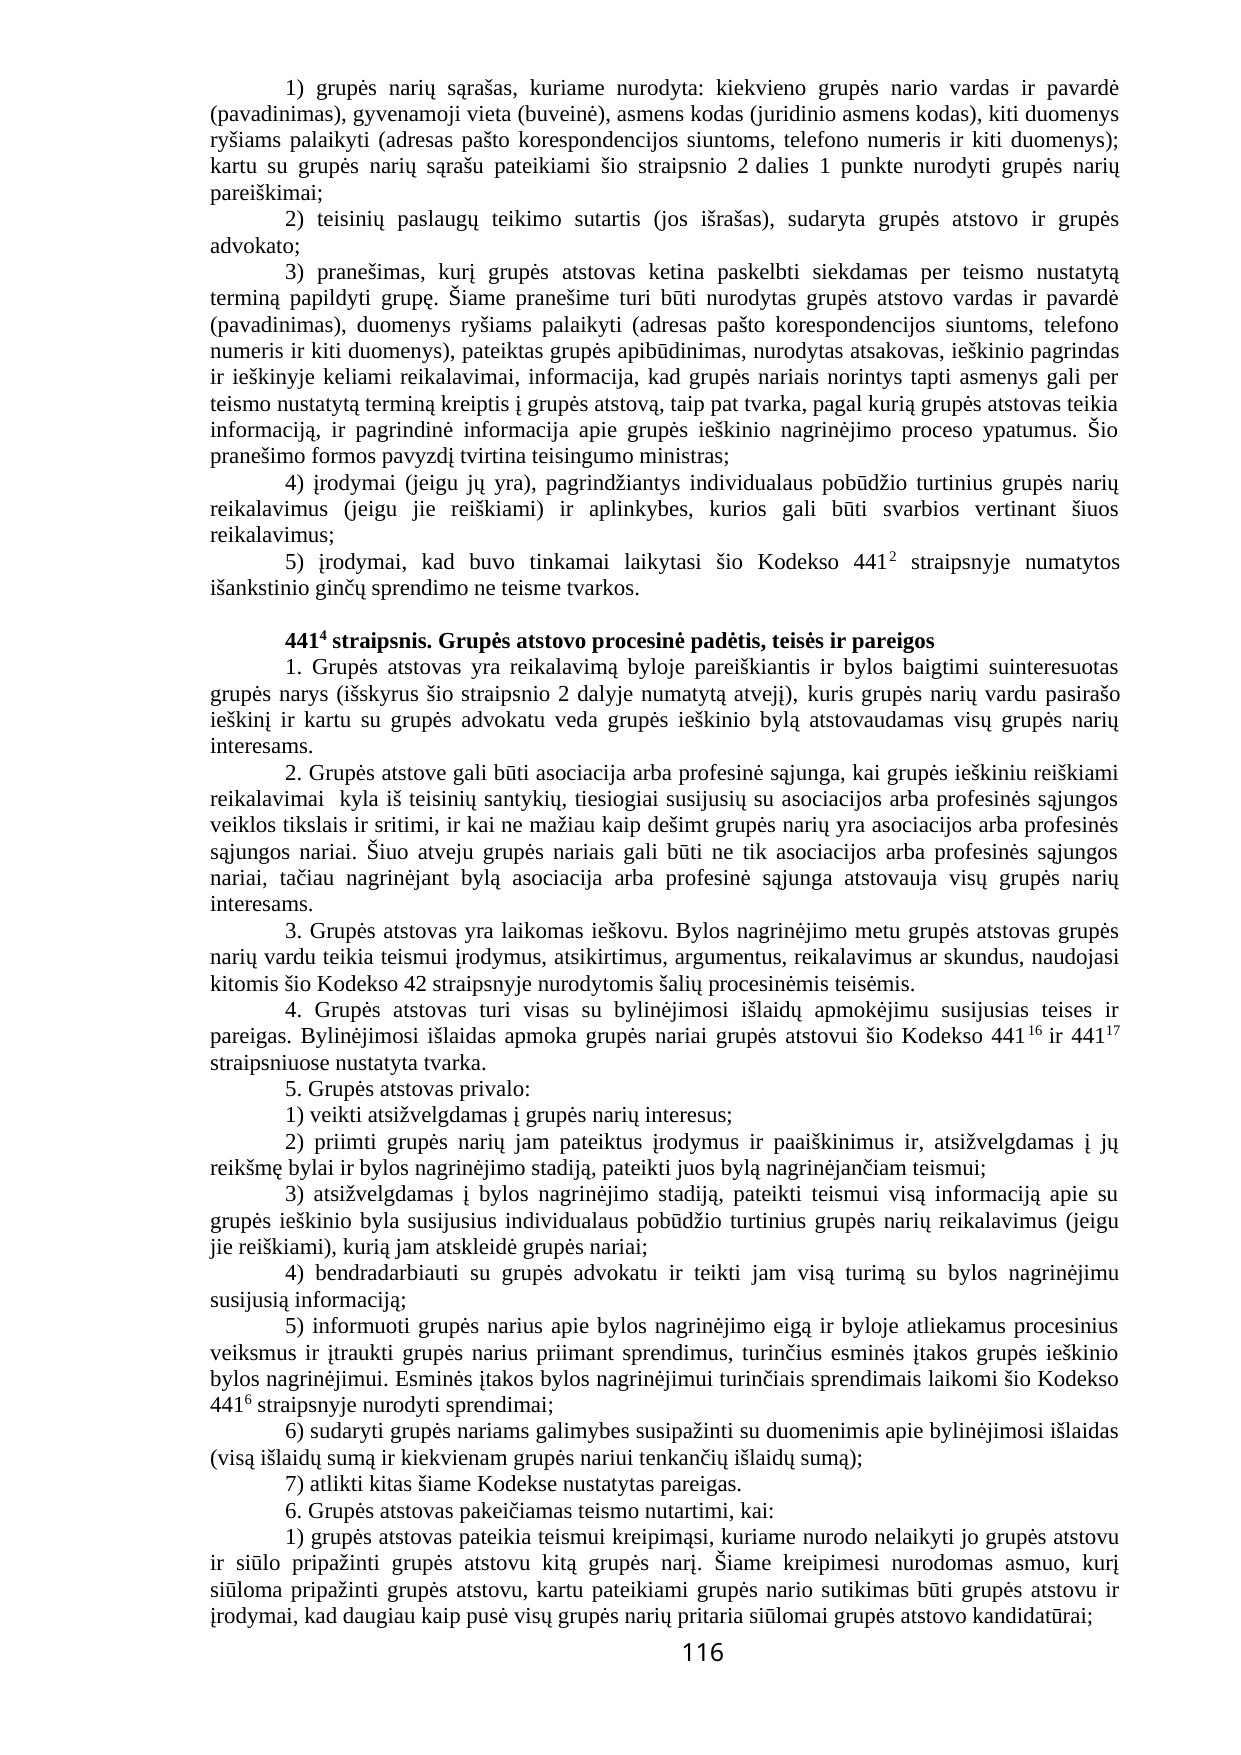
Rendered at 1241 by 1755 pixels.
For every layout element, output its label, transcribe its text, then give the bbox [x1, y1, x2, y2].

text 4) bendradarbiauti su grupės advokatu ir teikti jam visą turimą su bylos nagrinėjimu susijusią informaciją; [210, 1259, 1120, 1312]
text 4) įrodymai (jeigu jų yra), pagrindžiantys individualaus pobūdžio turtinius grupės narių reikalavimus (jeigu jie reiškiami) ir aplinkybes, kurios gali būti svarbios vertinant šiuos reikalavimus; [210, 469, 1120, 548]
text 5. Grupės atstovas privalo: [210, 1075, 1120, 1101]
text 2) teisinių paslaugų teikimo sutartis (jos išrašas), sudaryta grupės atstovo ir grupės advokato; [210, 205, 1120, 258]
text 3) pranešimas, kurį grupės atstovas ketina paskelbti siekdamas per teismo nustatytą terminą papildyti grupę. Šiame pranešime turi būti nurodytas grupės atstovo vardas ir pavardė (pavadinimas), duomenys ryšiams palaikyti (adresas pašto korespondencijos siuntoms, telefono numeris ir kiti duomenys), pateiktas grupės apibūdinimas, nurodytas atsakovas, ieškinio pagrindas ir ieškinyje keliami reikalavimai, informacija, kad grupės nariais norintys tapti asmenys gali per teismo nustatytą terminą kreiptis į grupės atstovą, taip pat tvarka, pagal kurią grupės atstovas teikia informaciją, ir pagrindinė informacija apie grupės ieškinio nagrinėjimo proceso ypatumus. Šio pranešimo formos pavyzdį tvirtina teisingumo ministras; [210, 258, 1120, 469]
text 7) atlikti kitas šiame Kodekse nustatytas pareigas. [210, 1470, 1120, 1497]
text 5) informuoti grupės narius apie bylos nagrinėjimo eigą ir byloje atliekamus procesinius veiksmus ir įtraukti grupės narius priimant sprendimus, turinčius esminės įtakos grupės ieškinio bylos nagrinėjimui. Esminės įtakos bylos nagrinėjimui turinčiais sprendimais laikomi šio Kodekso 4416 straipsnyje nurodyti sprendimai; [210, 1312, 1120, 1418]
text 1) veikti atsižvelgdamas į grupės narių interesus; [210, 1101, 1120, 1128]
text 3) atsižvelgdamas į bylos nagrinėjimo stadiją, pateikti teismui visą informaciją apie su grupės ieškinio byla susijusius individualaus pobūdžio turtinius grupės narių reikalavimus (jeigu jie reiškiami), kurią jam atskleidė grupės nariai; [210, 1180, 1120, 1259]
text 1) grupės narių sąrašas, kuriame nurodyta: kiekvieno grupės nario vardas ir pavardė (pavadinimas), gyvenamoji vieta (buveinė), asmens kodas (juridinio asmens kodas), kiti duomenys ryšiams palaikyti (adresas pašto korespondencijos siuntoms, telefono numeris ir kiti duomenys); kartu su grupės narių sąrašu pateikiami šio straipsnio 2 dalies 1 punkte nurodyti grupės narių pareiškimai; [210, 73, 1120, 205]
text 4. Grupės atstovas turi visas su bylinėjimosi išlaidų apmokėjimu susijusias teises ir pareigas. Bylinėjimosi išlaidas apmoka grupės nariai grupės atstovui šio Kodekso 44116 ir 44117 straipsniuose nustatyta tvarka. [210, 996, 1120, 1075]
text 1. Grupės atstovas yra reikalavimą byloje pareiškiantis ir bylos baigtimi suinteresuotas grupės narys (išskyrus šio straipsnio 2 dalyje numatytą atvejį), kuris grupės narių vardu pasirašo ieškinį ir kartu su grupės advokatu veda grupės ieškinio bylą atstovaudamas visų grupės narių interesams. [210, 653, 1120, 759]
text 3. Grupės atstovas yra laikomas ieškovu. Bylos nagrinėjimo metu grupės atstovas grupės narių vardu teikia teismui įrodymus, atsikirtimus, argumentus, reikalavimus ar skundus, naudojasi kitomis šio Kodekso 42 straipsnyje nurodytomis šalių procesinėmis teisėmis. [210, 917, 1120, 996]
text 1) grupės atstovas pateikia teismui kreipimąsi, kuriame nurodo nelaikyti jo grupės atstovu ir siūlo pripažinti grupės atstovu kitą grupės narį. Šiame kreipimesi nurodomas asmuo, kurį siūloma pripažinti grupės atstovu, kartu pateikiami grupės nario sutikimas būti grupės atstovu ir įrodymai, kad daugiau kaip pusė visų grupės narių pritaria siūlomai grupės atstovo kandidatūrai; [210, 1523, 1120, 1628]
text 6) sudaryti grupės nariams galimybes susipažinti su duomenimis apie bylinėjimosi išlaidas (visą išlaidų sumą ir kiekvienam grupės nariui tenkančių išlaidų sumą); [210, 1418, 1120, 1470]
text 4414 straipsnis. Grupės atstovo procesinė padėtis, teisės ir pareigos [210, 627, 1120, 653]
text 2. Grupės atstove gali būti asociacija arba profesinė sąjunga, kai grupės ieškiniu reiškiami reikalavimai kyla iš teisinių santykių, tiesiogiai susijusių su asociacijos arba profesinės sąjungos veiklos tikslais ir sritimi, ir kai ne mažiau kaip dešimt grupės narių yra asociacijos arba profesinės sąjungos nariai. Šiuo atveju grupės nariais gali būti ne tik asociacijos arba profesinės sąjungos nariai, tačiau nagrinėjant bylą asociacija arba profesinė sąjunga atstovauja visų grupės narių interesams. [210, 759, 1120, 917]
text 2) priimti grupės narių jam pateiktus įrodymus ir paaiškinimus ir, atsižvelgdamas į jų reikšmę bylai ir bylos nagrinėjimo stadiją, pateikti juos bylą nagrinėjančiam teismui; [210, 1128, 1120, 1180]
text 5) įrodymai, kad buvo tinkamai laikytasi šio Kodekso 4412 straipsnyje numatytos išankstinio ginčų sprendimo ne teisme tvarkos. [210, 548, 1120, 601]
text 6. Grupės atstovas pakeičiamas teismo nutartimi, kai: [210, 1497, 1120, 1523]
